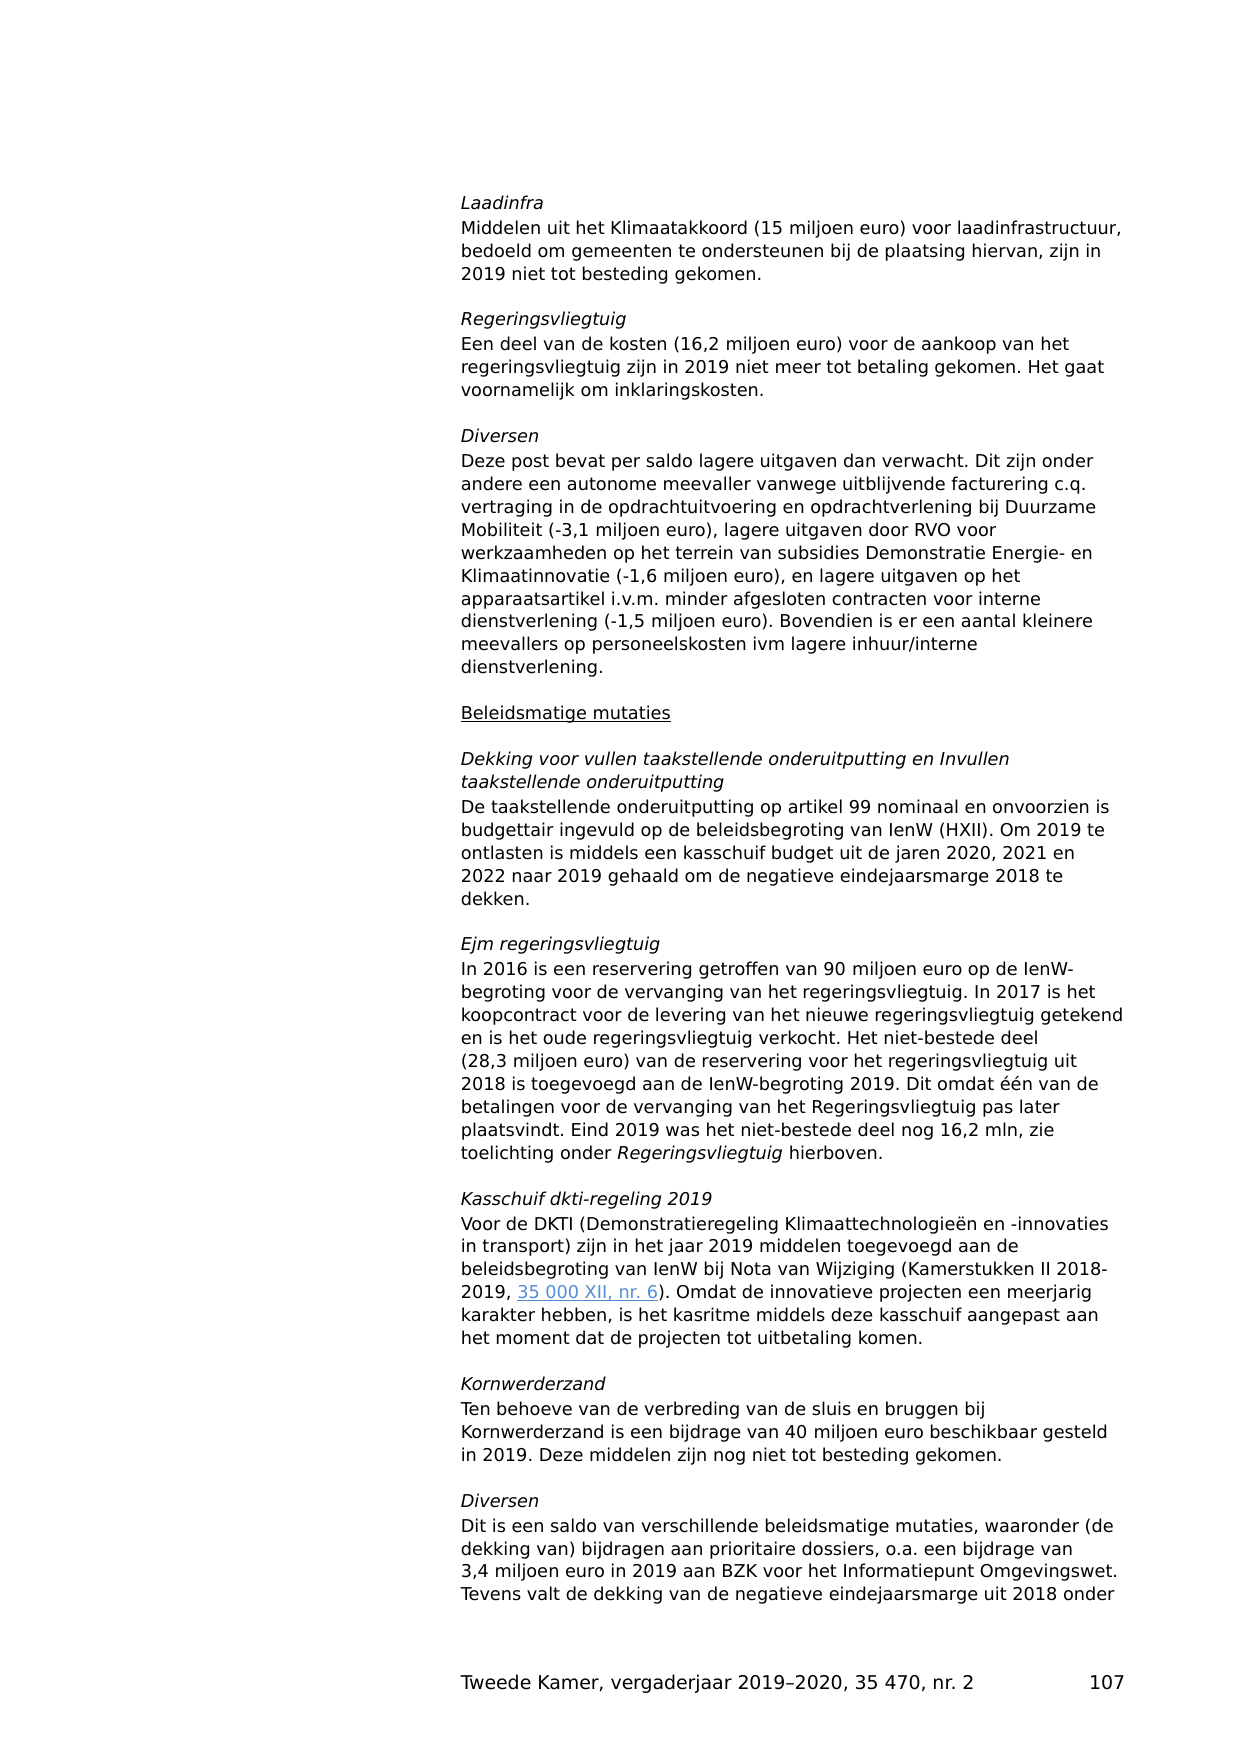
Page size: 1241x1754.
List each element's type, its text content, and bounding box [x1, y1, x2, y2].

text Ejm regeringsvliegtuig [461, 932, 1125, 955]
text Ten behoeve van de verbreding van de sluis en bruggen bij Kornwerderzand is een bijdrage van 40 miljoen euro beschikbaar gesteld in 2019. Deze middelen zijn nog niet tot besteding gekomen. [461, 1397, 1125, 1466]
text Deze post bevat per saldo lagere uitgaven dan verwacht. Dit zijn onder andere een autonome meevaller vanwege uitblijvende facturering c.q. vertraging in de opdrachtuitvoering en opdrachtverlening bij Duurzame Mobiliteit (-3,1 miljoen euro), lagere uitgaven door RVO voor werkzaamheden op het terrein van subsidies Demonstratie Energie- en Klimaatinnovatie (-1,6 miljoen euro), en lagere uitgaven op het apparaatsartikel i.v.m. minder afgesloten contracten voor interne dienstverlening (-1,5 miljoen euro). Bovendien is er een aantal kleinere meevallers op personeelskosten ivm lagere inhuur/interne dienstverlening. [461, 449, 1125, 678]
text Beleidsmatige mutaties [461, 701, 1125, 724]
text In 2016 is een reservering getroffen van 90 miljoen euro op de IenW-begroting voor de vervanging van het regeringsvliegtuig. In 2017 is het koopcontract voor de levering van het nieuwe regeringsvliegtuig getekend en is het oude regeringsvliegtuig verkocht. Het niet-bestede deel (28,3 miljoen euro) van de reservering voor het regeringsvliegtuig uit 2018 is toegevoegd aan de IenW-begroting 2019. Dit omdat één van de betalingen voor de vervanging van het Regeringsvliegtuig pas later plaatsvindt. Eind 2019 was het niet-bestede deel nog 16,2 mln, zie toelichting onder Regeringsvliegtuig hierboven. [461, 957, 1125, 1164]
text Diversen [461, 424, 1125, 447]
text Een deel van de kosten (16,2 miljoen euro) voor de aankoop van het regeringsvliegtuig zijn in 2019 niet meer tot betaling gekomen. Het gaat voornamelijk om inklaringskosten. [461, 332, 1125, 401]
text Regeringsvliegtuig [461, 307, 1125, 330]
text Voor de DKTI (Demonstratieregeling Klimaattechnologieën en -innovaties in transport) zijn in het jaar 2019 middelen toegevoegd aan de beleidsbegroting van IenW bij Nota van Wijziging (Kamerstukken II 2018-2019, 35 000 XII, nr. 6). Omdat de innovatieve projecten een meerjarig karakter hebben, is het kasritme middels deze kasschuif aangepast aan het moment dat de projecten tot uitbetaling komen. [461, 1212, 1125, 1349]
text Kasschuif dkti-regeling 2019 [461, 1187, 1125, 1209]
text Dit is een saldo van verschillende beleidsmatige mutaties, waaronder (de dekking van) bijdragen aan prioritaire dossiers, o.a. een bijdrage van 3,4 miljoen euro in 2019 aan BZK voor het Informatiepunt Omgevingswet. Tevens valt de dekking van de negatieve eindejaarsmarge uit 2018 onder [461, 1514, 1125, 1605]
text Laadinfra [461, 191, 1125, 214]
text Middelen uit het Klimaatakkoord (15 miljoen euro) voor laadinfrastructuur, bedoeld om gemeenten te ondersteunen bij de plaatsing hiervan, zijn in 2019 niet tot besteding gekomen. [461, 216, 1125, 284]
text Diversen [461, 1489, 1125, 1512]
text Kornwerderzand [461, 1372, 1125, 1395]
text Dekking voor vullen taakstellende onderuitputting en Invullen taakstellende onderuitputting [461, 747, 1125, 793]
text De taakstellende onderuitputting op artikel 99 nominaal en onvoorzien is budgettair ingevuld op de beleidsbegroting van IenW (HXII). Om 2019 te ontlasten is middels een kasschuif budget uit de jaren 2020, 2021 en 2022 naar 2019 gehaald om de negatieve eindejaarsmarge 2018 te dekken. [461, 795, 1125, 909]
